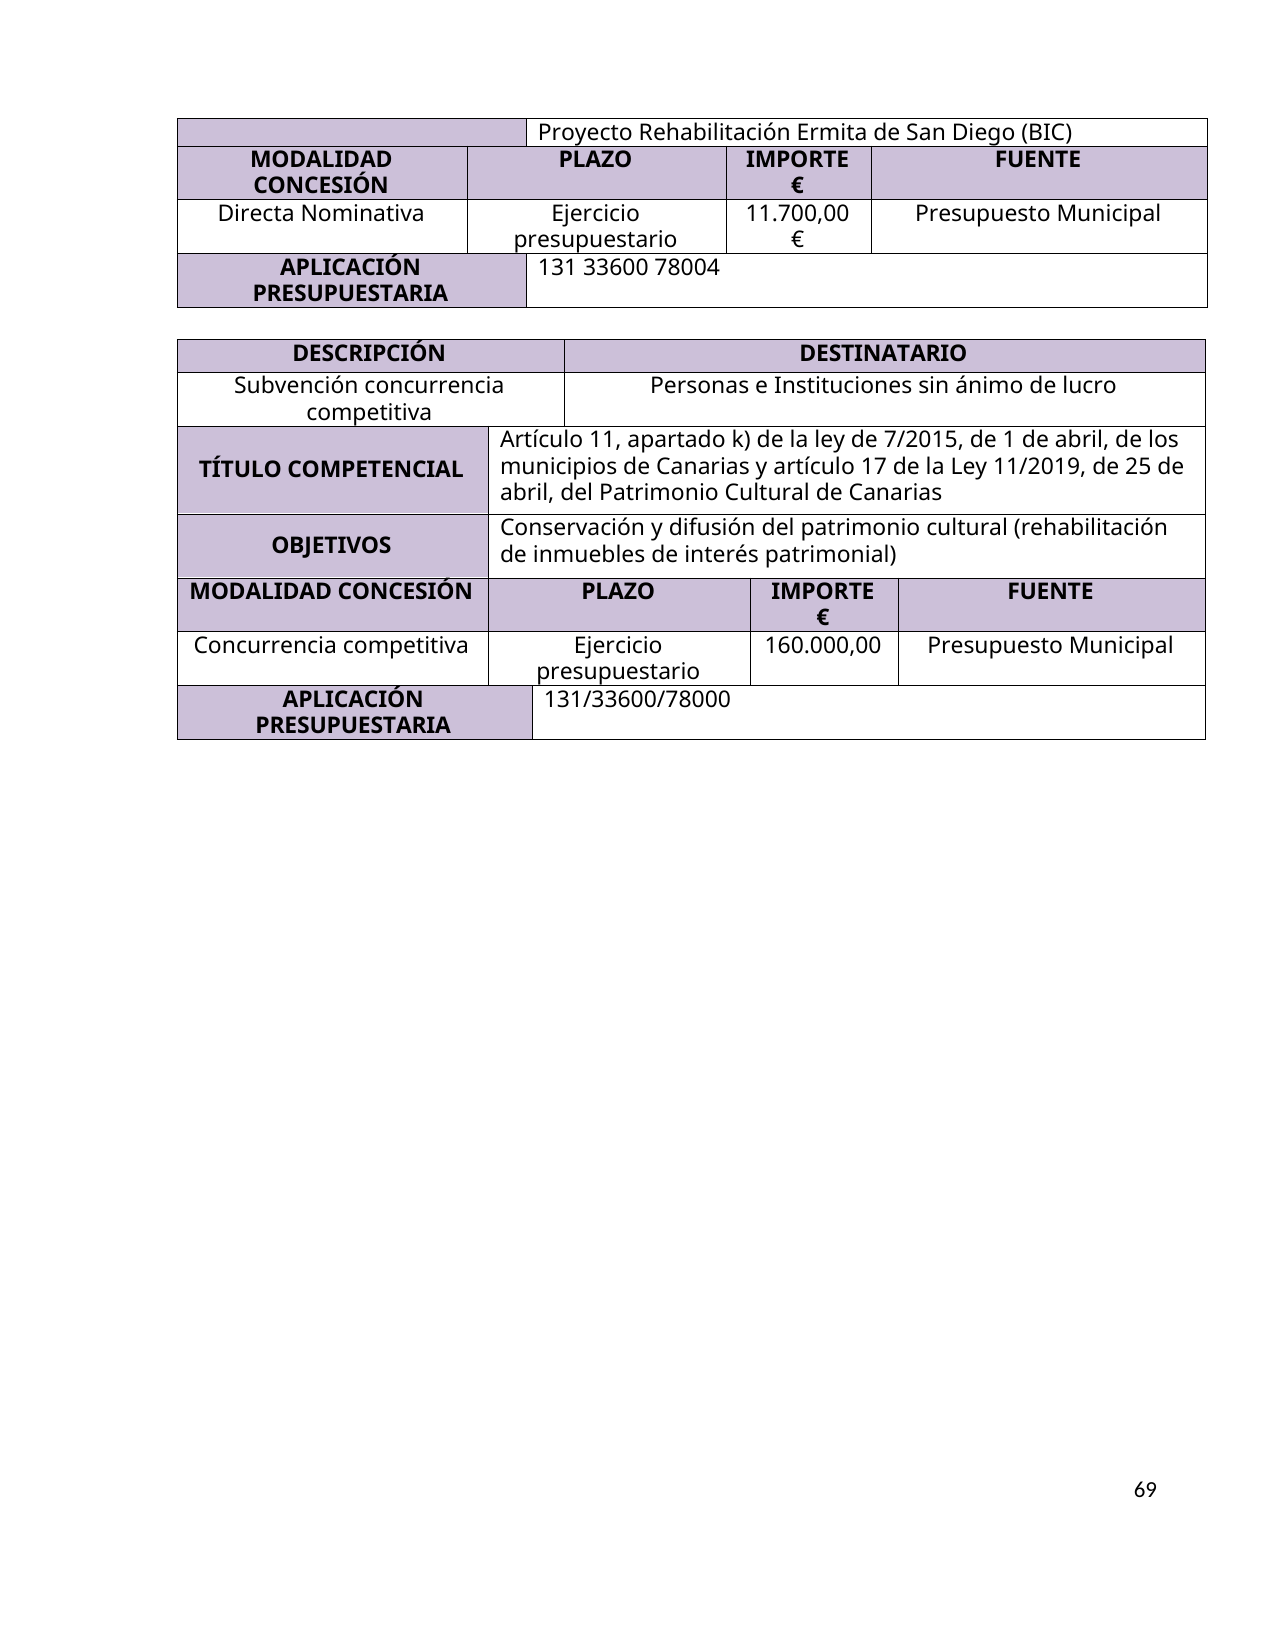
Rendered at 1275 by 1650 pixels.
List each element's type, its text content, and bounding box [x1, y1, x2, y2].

table_cell 131/33600/78000 [533, 686, 1205, 739]
table_cell IMPORTE € [727, 147, 871, 199]
table_cell PLAZO [489, 579, 750, 631]
table_cell Concurrencia competitiva [178, 632, 488, 685]
table_cell Ejercicio presupuestario [489, 632, 750, 685]
table_cell [178, 119, 526, 146]
table_cell Directa Nominativa [178, 200, 467, 253]
table_cell 11.700,00 € [727, 200, 871, 253]
table_cell 131 33600 78004 [527, 254, 1207, 307]
table_cell Presupuesto Municipal [899, 632, 1205, 685]
table_cell APLICACIÓN PRESUPUESTARIA [178, 686, 532, 739]
table_cell FUENTE [899, 579, 1205, 631]
table_cell MODALIDAD CONCESIÓN [178, 579, 488, 631]
table_cell Proyecto Rehabilitación Ermita de San Diego (BIC) [527, 119, 1207, 146]
table_cell MODALIDAD CONCESIÓN [178, 147, 467, 199]
table_cell Personas e Instituciones sin ánimo de lucro [565, 373, 1205, 426]
table_cell Ejercicio presupuestario [468, 200, 726, 253]
table_cell Conservación y difusión del patrimonio cultural (rehabilitación de inmuebles de interés patrimonial) [489, 515, 1205, 577]
table_cell 160.000,00 [751, 632, 898, 685]
table_cell Artículo 11, apartado k) de la ley de 7/2015, de 1 de abril, de los municipios de Canarias y artículo 17 de la Ley 11/2019, de 25 de abril, del Patrimonio Cultural de Canarias [489, 427, 1205, 513]
table_cell IMPORTE € [751, 579, 898, 631]
table_cell TÍTULO COMPETENCIAL [178, 427, 488, 513]
table_cell FUENTE [872, 147, 1207, 199]
table_cell OBJETIVOS [178, 515, 488, 577]
table_cell APLICACIÓN PRESUPUESTARIA [178, 254, 526, 307]
table_cell Subvención concurrencia competitiva [178, 373, 564, 426]
table_cell PLAZO [468, 147, 726, 199]
table_header DESCRIPCIÓN [178, 340, 564, 372]
table_cell Presupuesto Municipal [872, 200, 1207, 253]
table_header DESTINATARIO [565, 340, 1205, 372]
